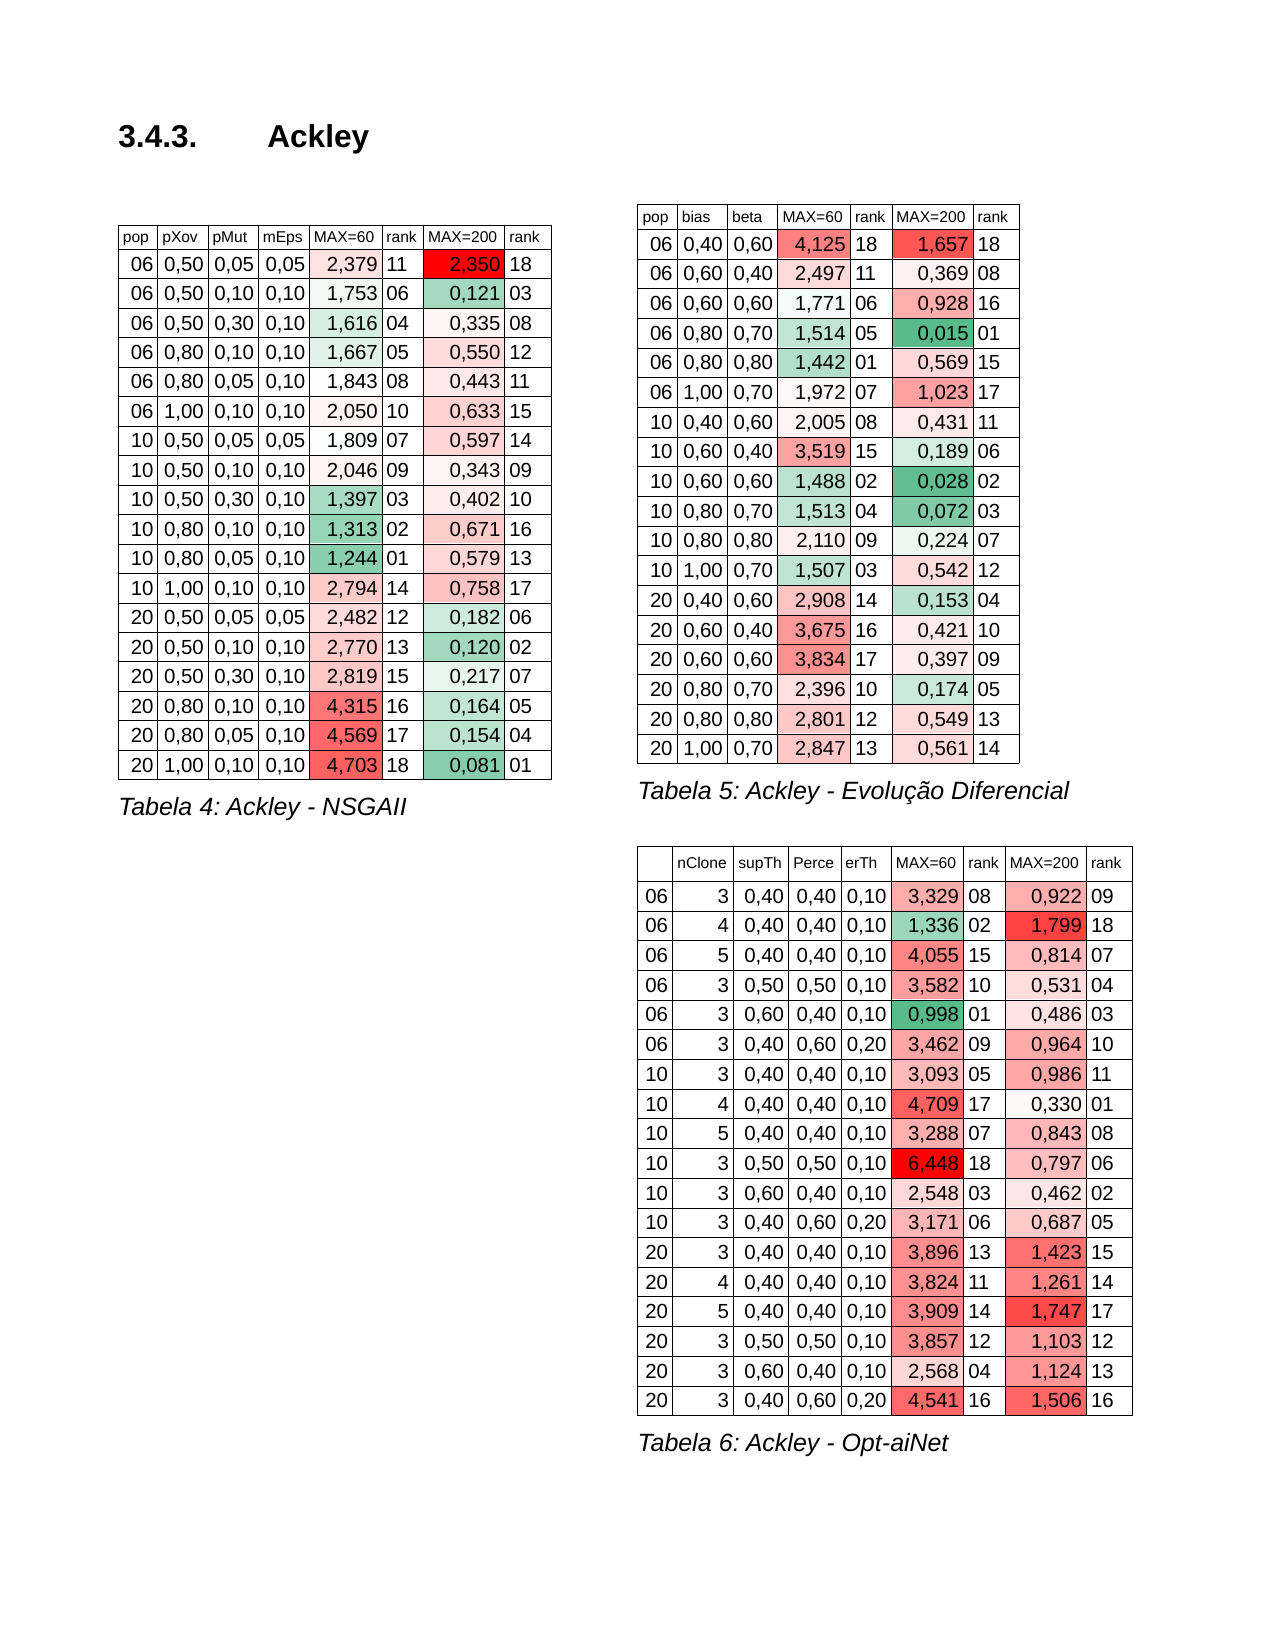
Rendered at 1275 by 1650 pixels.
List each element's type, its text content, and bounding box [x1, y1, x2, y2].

table_cell 3,909 [892, 1297, 963, 1326]
table_cell 0,70 [728, 378, 777, 407]
table_cell 06 [1087, 1149, 1132, 1178]
table_cell 1,00 [678, 556, 727, 585]
table_cell 2,396 [778, 675, 850, 704]
table_cell 02 [505, 633, 551, 661]
table_cell 4,541 [892, 1387, 963, 1415]
table_cell 2,770 [310, 633, 382, 661]
table_cell 0,40 [734, 1387, 788, 1415]
table_cell 04 [964, 1357, 1005, 1386]
table_cell 01 [505, 751, 551, 779]
table_cell 4 [673, 1090, 733, 1118]
table_cell 1,657 [893, 230, 973, 258]
table_cell 0,174 [893, 675, 973, 704]
table_header rank [383, 226, 423, 249]
table_cell 1,753 [310, 279, 382, 308]
table_cell 10 [638, 467, 677, 496]
table_cell 0,60 [678, 467, 727, 496]
table_cell 16 [974, 289, 1019, 318]
table_cell 10 [119, 427, 157, 455]
table_cell 16 [964, 1387, 1005, 1415]
table_cell 0,60 [728, 586, 777, 615]
table_cell 0,633 [424, 397, 504, 426]
table_cell 0,80 [728, 527, 777, 555]
table_cell 17 [964, 1090, 1005, 1118]
table_cell 0,05 [209, 250, 258, 278]
table_cell 16 [505, 515, 551, 543]
table_cell 13 [383, 633, 423, 661]
table_cell 0,50 [158, 486, 208, 514]
table_cell 4,709 [892, 1090, 963, 1118]
table_cell 0,550 [424, 338, 504, 367]
table_cell 0,986 [1006, 1060, 1086, 1089]
table_cell 5 [673, 1119, 733, 1148]
table_cell 05 [505, 692, 551, 720]
table_cell 0,50 [158, 633, 208, 661]
table_cell 20 [119, 633, 157, 661]
table_cell 3 [673, 1179, 733, 1207]
text Tabela 5: Ackley - Evolução Diferencial [637, 776, 1157, 804]
table_cell 0,40 [734, 1060, 788, 1089]
table_cell 1,00 [158, 574, 208, 602]
table_cell 05 [974, 675, 1019, 704]
table_cell 0,50 [789, 1149, 841, 1178]
table_cell 10 [638, 1119, 672, 1148]
table_cell 01 [851, 349, 892, 377]
table_cell 0,10 [842, 1001, 891, 1029]
table_header bias [678, 205, 727, 229]
table_cell 3,329 [892, 882, 963, 911]
table_cell 06 [638, 230, 677, 258]
table_cell 17 [1087, 1297, 1132, 1326]
table_cell 17 [505, 574, 551, 602]
table_cell 0,10 [259, 338, 309, 367]
table_cell 10 [505, 486, 551, 514]
table_cell 08 [851, 408, 892, 437]
table_cell 0,60 [789, 1209, 841, 1237]
table_cell 0,40 [789, 1238, 841, 1267]
table_cell 0,60 [678, 260, 727, 288]
table_cell 0,70 [728, 319, 777, 347]
table_cell 0,05 [209, 427, 258, 455]
table_cell 0,10 [842, 912, 891, 940]
table_cell 0,10 [259, 633, 309, 661]
table_cell 0,40 [678, 230, 727, 258]
table_cell 01 [974, 319, 1019, 347]
table_cell 3 [673, 1357, 733, 1386]
table_cell 0,60 [678, 645, 727, 674]
table_cell 20 [119, 662, 157, 691]
table_cell 12 [1087, 1327, 1132, 1356]
table_cell 4,125 [778, 230, 850, 258]
table_cell 20 [638, 675, 677, 704]
table_cell 0,60 [734, 1179, 788, 1207]
table_cell 3 [673, 971, 733, 999]
table_cell 11 [974, 408, 1019, 437]
table_cell 0,60 [789, 1030, 841, 1059]
table_cell 0,10 [259, 662, 309, 691]
table_cell 20 [638, 1327, 672, 1356]
table_cell 0,10 [259, 456, 309, 484]
table_cell 02 [383, 515, 423, 543]
table_cell 0,40 [789, 1001, 841, 1029]
table_cell 1,506 [1006, 1387, 1086, 1415]
table_header MAX=200 [424, 226, 504, 249]
table_cell 01 [383, 545, 423, 573]
table_cell 20 [638, 705, 677, 733]
table_cell 01 [1087, 1090, 1132, 1118]
table_cell 20 [638, 1387, 672, 1415]
table_cell 16 [1087, 1387, 1132, 1415]
table_cell 0,335 [424, 309, 504, 337]
table_cell 17 [383, 721, 423, 750]
table_cell 06 [638, 289, 677, 318]
table_cell 0,40 [734, 1268, 788, 1296]
table_cell 0,10 [259, 545, 309, 573]
table_cell 0,814 [1006, 941, 1086, 970]
table_header pMut [209, 226, 258, 249]
table_cell 14 [974, 735, 1019, 763]
table_cell 0,40 [789, 1090, 841, 1118]
table_cell 06 [383, 279, 423, 308]
table_cell 20 [119, 751, 157, 779]
table_cell 08 [974, 260, 1019, 288]
table_cell 10 [119, 545, 157, 573]
table_cell 0,40 [789, 1060, 841, 1089]
table_header MAX=200 [893, 205, 973, 229]
table_cell 18 [383, 751, 423, 779]
table_cell 1,313 [310, 515, 382, 543]
table_header MAX=200 [1006, 847, 1086, 881]
table_cell 0,597 [424, 427, 504, 455]
table_cell 3 [673, 1001, 733, 1029]
table_cell 0,50 [734, 971, 788, 999]
table_cell 0,60 [728, 467, 777, 496]
table_cell 10 [638, 438, 677, 466]
table_cell 20 [638, 1238, 672, 1267]
table_cell 18 [1087, 912, 1132, 940]
table_cell 0,05 [209, 604, 258, 632]
table_cell 02 [964, 912, 1005, 940]
table_cell 0,40 [789, 1357, 841, 1386]
table_cell 03 [851, 556, 892, 585]
table_cell 10 [638, 527, 677, 555]
table_cell 0,421 [893, 616, 973, 644]
table_cell 06 [638, 941, 672, 970]
table_cell 15 [505, 397, 551, 426]
table_cell 0,998 [892, 1001, 963, 1029]
table_cell 1,336 [892, 912, 963, 940]
table_cell 0,10 [842, 1327, 891, 1356]
table_cell 3 [673, 1060, 733, 1089]
table_cell 0,80 [158, 338, 208, 367]
table_header pop [119, 226, 157, 249]
table_cell 0,189 [893, 438, 973, 466]
table_cell 0,10 [209, 279, 258, 308]
table_cell 5 [673, 941, 733, 970]
table_cell 2,568 [892, 1357, 963, 1386]
table_cell 0,60 [734, 1357, 788, 1386]
table_cell 14 [505, 427, 551, 455]
table_cell 2,794 [310, 574, 382, 602]
table_cell 1,507 [778, 556, 850, 585]
table_cell 06 [119, 309, 157, 337]
table_cell 0,50 [158, 427, 208, 455]
table_cell 0,50 [734, 1327, 788, 1356]
table_cell 03 [505, 279, 551, 308]
table_cell 0,797 [1006, 1149, 1086, 1178]
table_cell 0,443 [424, 368, 504, 396]
table_cell 17 [851, 645, 892, 674]
table_cell 0,121 [424, 279, 504, 308]
table_cell 0,10 [259, 486, 309, 514]
table_cell 0,10 [259, 721, 309, 750]
table_header MAX=60 [892, 847, 963, 881]
table_cell 12 [505, 338, 551, 367]
table_cell 0,10 [842, 1297, 891, 1326]
table_cell 0,40 [734, 941, 788, 970]
table_cell 2,482 [310, 604, 382, 632]
table_cell 10 [638, 1060, 672, 1089]
table_cell 3,093 [892, 1060, 963, 1089]
table_cell 13 [1087, 1357, 1132, 1386]
table_cell 0,928 [893, 289, 973, 318]
table_cell 1,972 [778, 378, 850, 407]
table_cell 12 [383, 604, 423, 632]
table_cell 11 [851, 260, 892, 288]
table_cell 14 [1087, 1268, 1132, 1296]
table_cell 0,50 [158, 309, 208, 337]
table_cell 0,10 [259, 368, 309, 396]
table_cell 0,10 [209, 633, 258, 661]
table_cell 0,60 [728, 230, 777, 258]
table_header pXov [158, 226, 208, 249]
table_cell 0,154 [424, 721, 504, 750]
table_cell 20 [119, 604, 157, 632]
table_cell 1,809 [310, 427, 382, 455]
table_cell 06 [638, 882, 672, 911]
table_cell 07 [1087, 941, 1132, 970]
table_cell 09 [851, 527, 892, 555]
table_cell 0,60 [728, 289, 777, 318]
table_cell 0,70 [728, 735, 777, 763]
table_cell 0,330 [1006, 1090, 1086, 1118]
table_cell 1,00 [158, 751, 208, 779]
table_cell 0,10 [842, 1268, 891, 1296]
table_cell 0,10 [209, 338, 258, 367]
table_cell 0,80 [678, 497, 727, 526]
table_cell 3,171 [892, 1209, 963, 1237]
table_header MAX=60 [310, 226, 382, 249]
table_header mEps [259, 226, 309, 249]
table_cell 06 [638, 971, 672, 999]
table_cell 14 [964, 1297, 1005, 1326]
table_cell 0,60 [734, 1001, 788, 1029]
table_cell 0,758 [424, 574, 504, 602]
table_cell 0,217 [424, 662, 504, 691]
table_cell 0,05 [259, 250, 309, 278]
table_cell 1,843 [310, 368, 382, 396]
table_cell 06 [638, 378, 677, 407]
table_cell 0,40 [789, 882, 841, 911]
table_cell 10 [638, 1179, 672, 1207]
table_cell 0,10 [259, 574, 309, 602]
table_cell 06 [638, 349, 677, 377]
table_cell 0,015 [893, 319, 973, 347]
table_cell 0,40 [734, 1090, 788, 1118]
table_cell 3,834 [778, 645, 850, 674]
table_cell 0,569 [893, 349, 973, 377]
table_cell 3,675 [778, 616, 850, 644]
table_cell 15 [974, 349, 1019, 377]
table_cell 1,00 [678, 378, 727, 407]
table_cell 2,847 [778, 735, 850, 763]
table_cell 0,60 [728, 645, 777, 674]
table_cell 2,548 [892, 1179, 963, 1207]
table_cell 1,124 [1006, 1357, 1086, 1386]
table_cell 20 [638, 1297, 672, 1326]
table_cell 0,10 [209, 692, 258, 720]
table_cell 3,462 [892, 1030, 963, 1059]
table_cell 07 [383, 427, 423, 455]
table_cell 2,497 [778, 260, 850, 288]
table_cell 10 [119, 515, 157, 543]
table_cell 06 [638, 1001, 672, 1029]
table_cell 20 [119, 692, 157, 720]
table_cell 06 [119, 279, 157, 308]
table_cell 0,40 [789, 912, 841, 940]
table_cell 0,40 [789, 1268, 841, 1296]
table_cell 1,00 [678, 735, 727, 763]
table_cell 3,857 [892, 1327, 963, 1356]
table_cell 06 [638, 1030, 672, 1059]
table_cell 0,80 [158, 368, 208, 396]
table_header rank [1087, 847, 1132, 881]
table_cell 6,448 [892, 1149, 963, 1178]
table_cell 0,80 [158, 545, 208, 573]
subtitle Ackley [118, 118, 637, 154]
table_cell 1,261 [1006, 1268, 1086, 1296]
table_cell 0,20 [842, 1209, 891, 1237]
table_cell 15 [383, 662, 423, 691]
table_cell 1,514 [778, 319, 850, 347]
table_header MAX=60 [778, 205, 850, 229]
table_cell 0,05 [209, 545, 258, 573]
table_cell 4,569 [310, 721, 382, 750]
table_cell 10 [638, 1090, 672, 1118]
table_cell 0,40 [728, 616, 777, 644]
table_cell 0,30 [209, 309, 258, 337]
table_cell 0,10 [259, 692, 309, 720]
table_cell 0,549 [893, 705, 973, 733]
table_cell 10 [638, 1149, 672, 1178]
table_cell 03 [964, 1179, 1005, 1207]
table_cell 1,771 [778, 289, 850, 318]
table_cell 1,747 [1006, 1297, 1086, 1326]
table_cell 3 [673, 1030, 733, 1059]
table_cell 0,50 [158, 604, 208, 632]
table_cell 0,80 [158, 515, 208, 543]
table_cell 06 [638, 912, 672, 940]
table_cell 1,244 [310, 545, 382, 573]
table_cell 10 [638, 497, 677, 526]
table_cell 0,40 [734, 882, 788, 911]
table_cell 4 [673, 912, 733, 940]
table_cell 3 [673, 1238, 733, 1267]
table_cell 4,055 [892, 941, 963, 970]
table_cell 3 [673, 1387, 733, 1415]
table_cell 13 [505, 545, 551, 573]
table_cell 0,60 [728, 408, 777, 437]
table_cell 03 [1087, 1001, 1132, 1029]
table_cell 0,10 [842, 1149, 891, 1178]
table_cell 0,343 [424, 456, 504, 484]
table_cell 0,397 [893, 645, 973, 674]
table_cell 5 [673, 1297, 733, 1326]
table_cell 1,423 [1006, 1238, 1086, 1267]
table_cell 0,50 [789, 971, 841, 999]
table_cell 0,40 [789, 1297, 841, 1326]
table_cell 1,667 [310, 338, 382, 367]
table_cell 2,350 [424, 250, 504, 278]
table_cell 06 [119, 397, 157, 426]
table_cell 0,10 [209, 456, 258, 484]
table_cell 04 [974, 586, 1019, 615]
table_cell 10 [119, 486, 157, 514]
table_cell 06 [119, 368, 157, 396]
table_cell 4 [673, 1268, 733, 1296]
table_cell 3 [673, 1149, 733, 1178]
table_cell 13 [964, 1238, 1005, 1267]
table_cell 0,40 [728, 260, 777, 288]
table_cell 14 [851, 586, 892, 615]
table_cell 1,023 [893, 378, 973, 407]
table_cell 05 [383, 338, 423, 367]
table_cell 16 [383, 692, 423, 720]
table_cell 4,703 [310, 751, 382, 779]
table_cell 0,10 [842, 1119, 891, 1148]
table_cell 0,50 [789, 1327, 841, 1356]
table_cell 20 [638, 1357, 672, 1386]
table_cell 0,10 [842, 1238, 891, 1267]
table_header Perce [789, 847, 841, 881]
table_cell 0,10 [209, 574, 258, 602]
table_cell 0,80 [678, 527, 727, 555]
table_cell 0,80 [678, 675, 727, 704]
table_cell 1,00 [158, 397, 208, 426]
table_cell 1,513 [778, 497, 850, 526]
table_cell 16 [851, 616, 892, 644]
table_cell 0,50 [158, 279, 208, 308]
table_cell 0,20 [842, 1387, 891, 1415]
table_cell 0,10 [842, 971, 891, 999]
table_header [638, 847, 672, 881]
table_cell 0,843 [1006, 1119, 1086, 1148]
table_cell 10 [638, 556, 677, 585]
table_cell 0,80 [678, 319, 727, 347]
table_cell 10 [974, 616, 1019, 644]
table_cell 2,046 [310, 456, 382, 484]
table_cell 0,30 [209, 486, 258, 514]
table_cell 20 [638, 735, 677, 763]
table_cell 09 [1087, 882, 1132, 911]
table_cell 20 [638, 616, 677, 644]
table_cell 06 [851, 289, 892, 318]
table_cell 1,616 [310, 309, 382, 337]
table_cell 05 [964, 1060, 1005, 1089]
table_cell 10 [119, 456, 157, 484]
table_cell 0,70 [728, 556, 777, 585]
table_cell 0,10 [259, 279, 309, 308]
table_cell 07 [974, 527, 1019, 555]
table_cell 0,80 [678, 349, 727, 377]
table_cell 0,70 [728, 497, 777, 526]
table_cell 01 [964, 1001, 1005, 1029]
table_cell 10 [638, 1209, 672, 1237]
table_cell 08 [964, 882, 1005, 911]
table_cell 0,40 [728, 438, 777, 466]
table_cell 0,10 [209, 515, 258, 543]
table_cell 0,60 [678, 616, 727, 644]
table_cell 0,579 [424, 545, 504, 573]
table_cell 0,964 [1006, 1030, 1086, 1059]
table_cell 0,20 [842, 1030, 891, 1059]
table_header supTh [734, 847, 788, 881]
table_cell 05 [851, 319, 892, 347]
table_header beta [728, 205, 777, 229]
table_cell 09 [974, 645, 1019, 674]
table_cell 03 [974, 497, 1019, 526]
table_cell 17 [974, 378, 1019, 407]
table_cell 0,40 [789, 1119, 841, 1148]
table_cell 20 [638, 645, 677, 674]
table_cell 0,028 [893, 467, 973, 496]
table_cell 3,519 [778, 438, 850, 466]
table_cell 04 [383, 309, 423, 337]
table_cell 04 [851, 497, 892, 526]
table_cell 18 [505, 250, 551, 278]
table_cell 0,687 [1006, 1209, 1086, 1237]
table_cell 0,164 [424, 692, 504, 720]
table_cell 2,379 [310, 250, 382, 278]
table_cell 0,10 [842, 1179, 891, 1207]
table_cell 0,40 [789, 941, 841, 970]
table_cell 0,05 [209, 721, 258, 750]
table_cell 0,80 [728, 349, 777, 377]
table_cell 10 [964, 971, 1005, 999]
table_cell 04 [505, 721, 551, 750]
table_cell 0,561 [893, 735, 973, 763]
table_cell 04 [1087, 971, 1132, 999]
table_cell 06 [119, 338, 157, 367]
table_cell 0,462 [1006, 1179, 1086, 1207]
table_cell 03 [383, 486, 423, 514]
table_cell 0,40 [734, 1119, 788, 1148]
table_cell 0,120 [424, 633, 504, 661]
table_cell 0,10 [259, 309, 309, 337]
table_cell 0,671 [424, 515, 504, 543]
table_cell 13 [851, 735, 892, 763]
table_cell 20 [638, 1268, 672, 1296]
table_cell 11 [505, 368, 551, 396]
table_cell 0,402 [424, 486, 504, 514]
table_cell 18 [851, 230, 892, 258]
table_cell 2,908 [778, 586, 850, 615]
table_cell 10 [638, 408, 677, 437]
table_cell 0,10 [842, 941, 891, 970]
table_cell 0,224 [893, 527, 973, 555]
table_cell 2,801 [778, 705, 850, 733]
table_header rank [974, 205, 1019, 229]
table_cell 1,799 [1006, 912, 1086, 940]
table_cell 05 [1087, 1209, 1132, 1237]
table_cell 0,50 [734, 1149, 788, 1178]
table_header nClone [673, 847, 733, 881]
table_cell 0,10 [209, 397, 258, 426]
table_cell 06 [638, 260, 677, 288]
table_cell 0,10 [259, 515, 309, 543]
table_cell 0,922 [1006, 882, 1086, 911]
text Tabela 6: Ackley - Opt-aiNet [637, 1428, 1157, 1457]
table_cell 0,30 [209, 662, 258, 691]
table_cell 0,80 [728, 705, 777, 733]
table_cell 08 [383, 368, 423, 396]
table_cell 2,005 [778, 408, 850, 437]
table_cell 10 [383, 397, 423, 426]
table_cell 4,315 [310, 692, 382, 720]
table_cell 07 [964, 1119, 1005, 1148]
table_cell 2,110 [778, 527, 850, 555]
table_cell 3 [673, 1327, 733, 1356]
table_cell 06 [638, 319, 677, 347]
table_cell 0,40 [678, 586, 727, 615]
table_cell 3 [673, 882, 733, 911]
table_cell 06 [964, 1209, 1005, 1237]
table_cell 0,10 [842, 1060, 891, 1089]
table_cell 0,10 [209, 751, 258, 779]
table_cell 12 [964, 1327, 1005, 1356]
table_cell 0,10 [259, 751, 309, 779]
table_cell 12 [974, 556, 1019, 585]
table_cell 0,50 [158, 456, 208, 484]
table_cell 08 [505, 309, 551, 337]
table_cell 09 [383, 456, 423, 484]
table_cell 10 [851, 675, 892, 704]
table_cell 0,40 [734, 1030, 788, 1059]
table_cell 11 [964, 1268, 1005, 1296]
table_cell 18 [974, 230, 1019, 258]
table_cell 2,050 [310, 397, 382, 426]
table_cell 0,40 [734, 1238, 788, 1267]
table_cell 15 [964, 941, 1005, 970]
table_cell 09 [505, 456, 551, 484]
table_cell 11 [1087, 1060, 1132, 1089]
table_cell 2,819 [310, 662, 382, 691]
table_cell 20 [119, 721, 157, 750]
table_cell 0,10 [842, 1090, 891, 1118]
table_cell 0,153 [893, 586, 973, 615]
table_cell 06 [505, 604, 551, 632]
table_cell 0,50 [158, 250, 208, 278]
table_cell 0,60 [789, 1387, 841, 1415]
table_cell 0,80 [158, 721, 208, 750]
table_cell 06 [119, 250, 157, 278]
table_cell 06 [974, 438, 1019, 466]
table_cell 18 [964, 1149, 1005, 1178]
text Tabela 4: Ackley - NSGAII [118, 792, 637, 821]
table_cell 0,40 [734, 912, 788, 940]
table_cell 11 [383, 250, 423, 278]
table_cell 0,40 [789, 1179, 841, 1207]
table_cell 15 [851, 438, 892, 466]
table_header rank [505, 226, 551, 249]
table_header pop [638, 205, 677, 229]
table_header rank [964, 847, 1005, 881]
table_cell 0,80 [158, 692, 208, 720]
table_cell 15 [1087, 1238, 1132, 1267]
table_cell 0,542 [893, 556, 973, 585]
table_cell 0,60 [678, 438, 727, 466]
table_header rank [851, 205, 892, 229]
table_cell 10 [1087, 1030, 1132, 1059]
table_cell 0,081 [424, 751, 504, 779]
table_cell 20 [638, 586, 677, 615]
table_cell 3,288 [892, 1119, 963, 1148]
table_cell 1,103 [1006, 1327, 1086, 1356]
table_cell 0,80 [678, 705, 727, 733]
table_cell 10 [119, 574, 157, 602]
table_cell 07 [851, 378, 892, 407]
table_cell 13 [974, 705, 1019, 733]
table_cell 12 [851, 705, 892, 733]
table_cell 14 [383, 574, 423, 602]
table_cell 0,05 [259, 427, 309, 455]
table_cell 09 [964, 1030, 1005, 1059]
table_cell 1,442 [778, 349, 850, 377]
table_cell 0,40 [734, 1297, 788, 1326]
table_cell 0,072 [893, 497, 973, 526]
table_cell 07 [505, 662, 551, 691]
table_cell 3,824 [892, 1268, 963, 1296]
table_cell 0,40 [678, 408, 727, 437]
table_cell 3,582 [892, 971, 963, 999]
table_cell 0,05 [209, 368, 258, 396]
table_cell 0,10 [842, 1357, 891, 1386]
table_cell 02 [1087, 1179, 1132, 1207]
table_cell 0,369 [893, 260, 973, 288]
table_cell 02 [974, 467, 1019, 496]
table_cell 0,10 [842, 882, 891, 911]
table_cell 0,60 [678, 289, 727, 318]
table_cell 08 [1087, 1119, 1132, 1148]
table_cell 0,182 [424, 604, 504, 632]
table_cell 02 [851, 467, 892, 496]
table_cell 0,486 [1006, 1001, 1086, 1029]
table_cell 1,488 [778, 467, 850, 496]
table_cell 0,40 [734, 1209, 788, 1237]
table_cell 0,431 [893, 408, 973, 437]
table_cell 0,70 [728, 675, 777, 704]
table_cell 3 [673, 1209, 733, 1237]
table_cell 0,10 [259, 397, 309, 426]
table_cell 0,50 [158, 662, 208, 691]
table_cell 3,896 [892, 1238, 963, 1267]
table_cell 1,397 [310, 486, 382, 514]
table_cell 0,531 [1006, 971, 1086, 999]
table_header erTh [842, 847, 891, 881]
table_cell 0,05 [259, 604, 309, 632]
